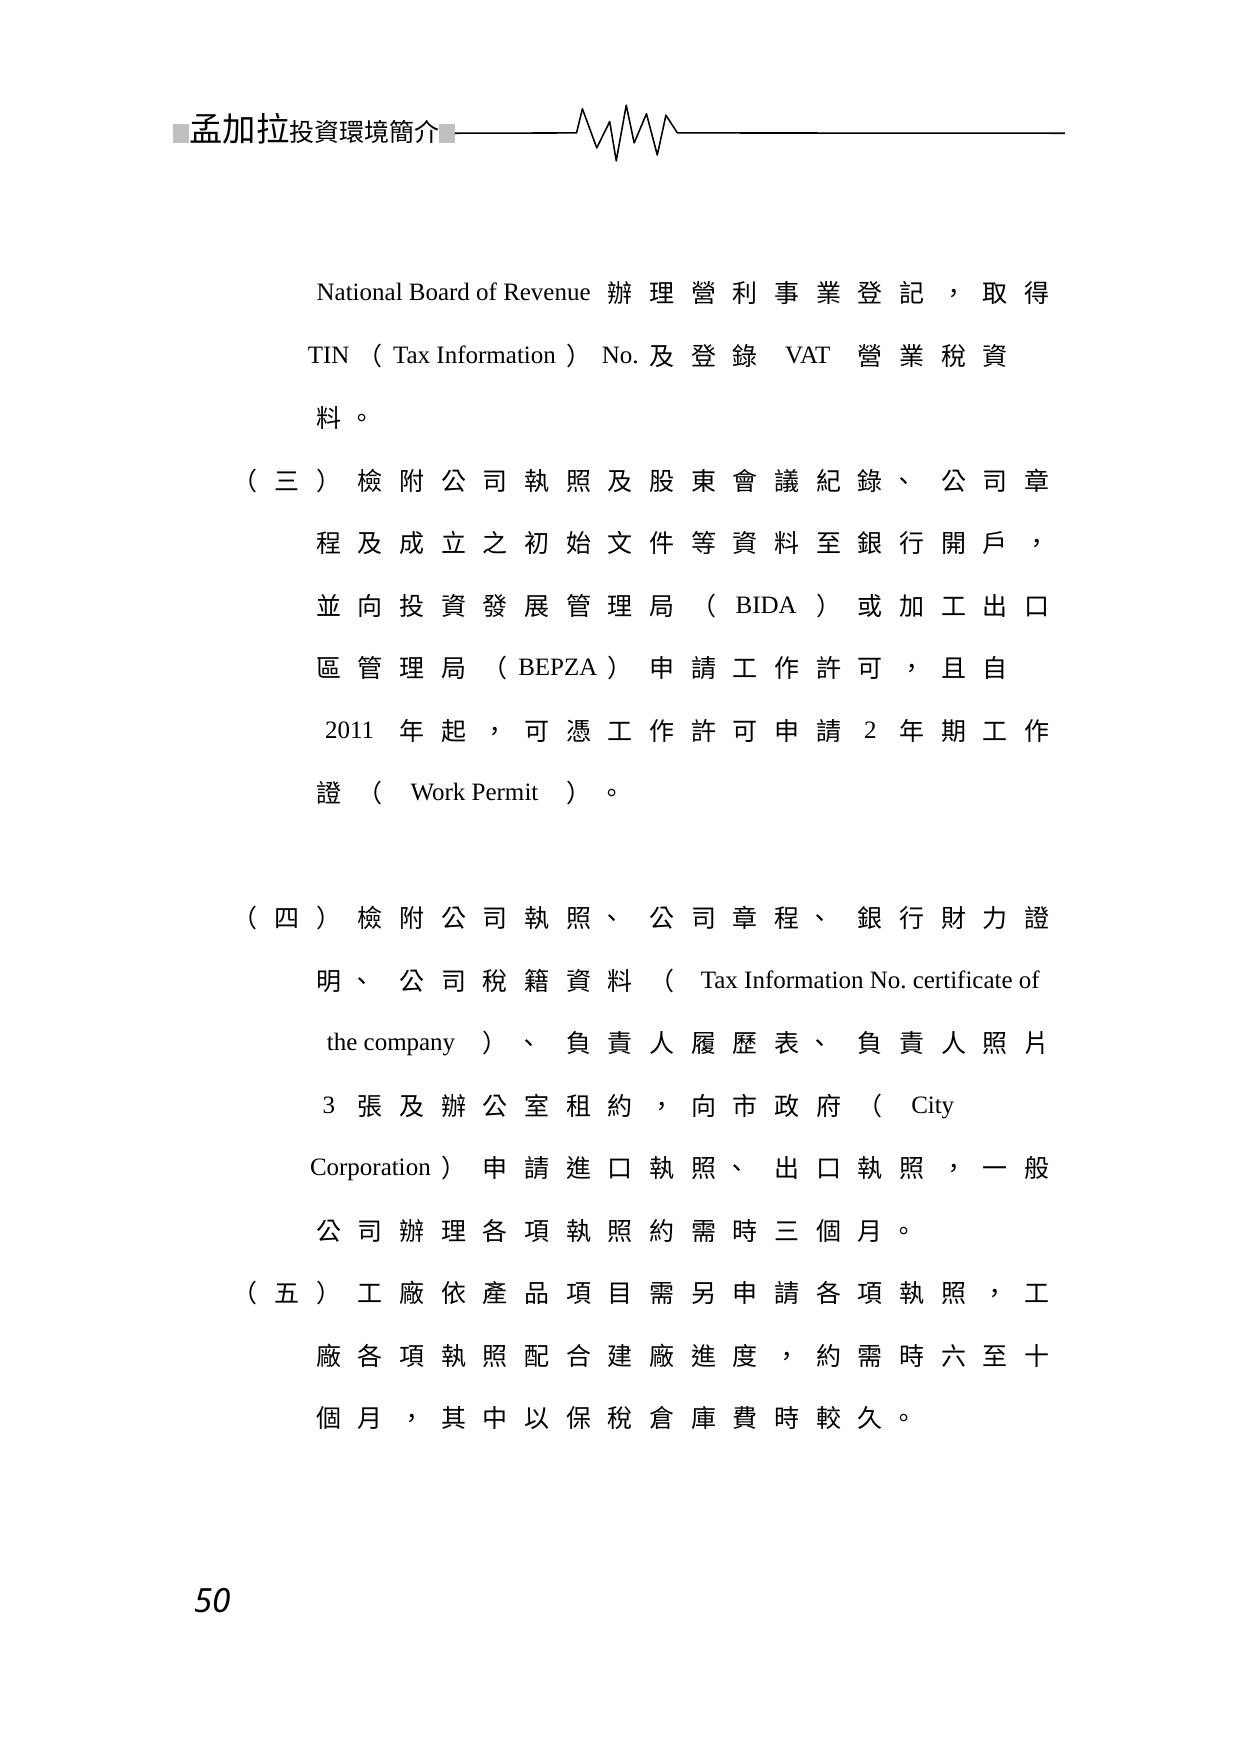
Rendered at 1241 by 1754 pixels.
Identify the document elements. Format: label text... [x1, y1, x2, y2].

text （四）檢附公司執照、公司章程、銀行財力證明、公司稅籍資料（Tax Information No. certificate of the company）、負責人履歷表、負責人照片3張及辦公室租約，向市政府（City Corporation）申請進口執照、出口執照，一般公司辦理各項執照約需時三個月。 [207, 875, 1058, 1250]
text （五）工廠依產品項目需另申請各項執照，工廠各項執照配合建廠進度，約需時六至十個月，其中以保稅倉庫費時較久。 [207, 1250, 1058, 1438]
text （三）檢附公司執照及股東會議紀錄、公司章程及成立之初始文件等資料至銀行開戶，並向投資發展管理局（BIDA）或加工出口區管理局（BEPZA）申請工作許可，且自2011年起，可憑工作許可申請2年期工作證（Work Permit）。 [207, 438, 1058, 813]
text National Board of Revenue辦理營利事業登記，取得TIN（Tax Information）No.及登錄VAT營業稅資料。 [207, 250, 1058, 438]
